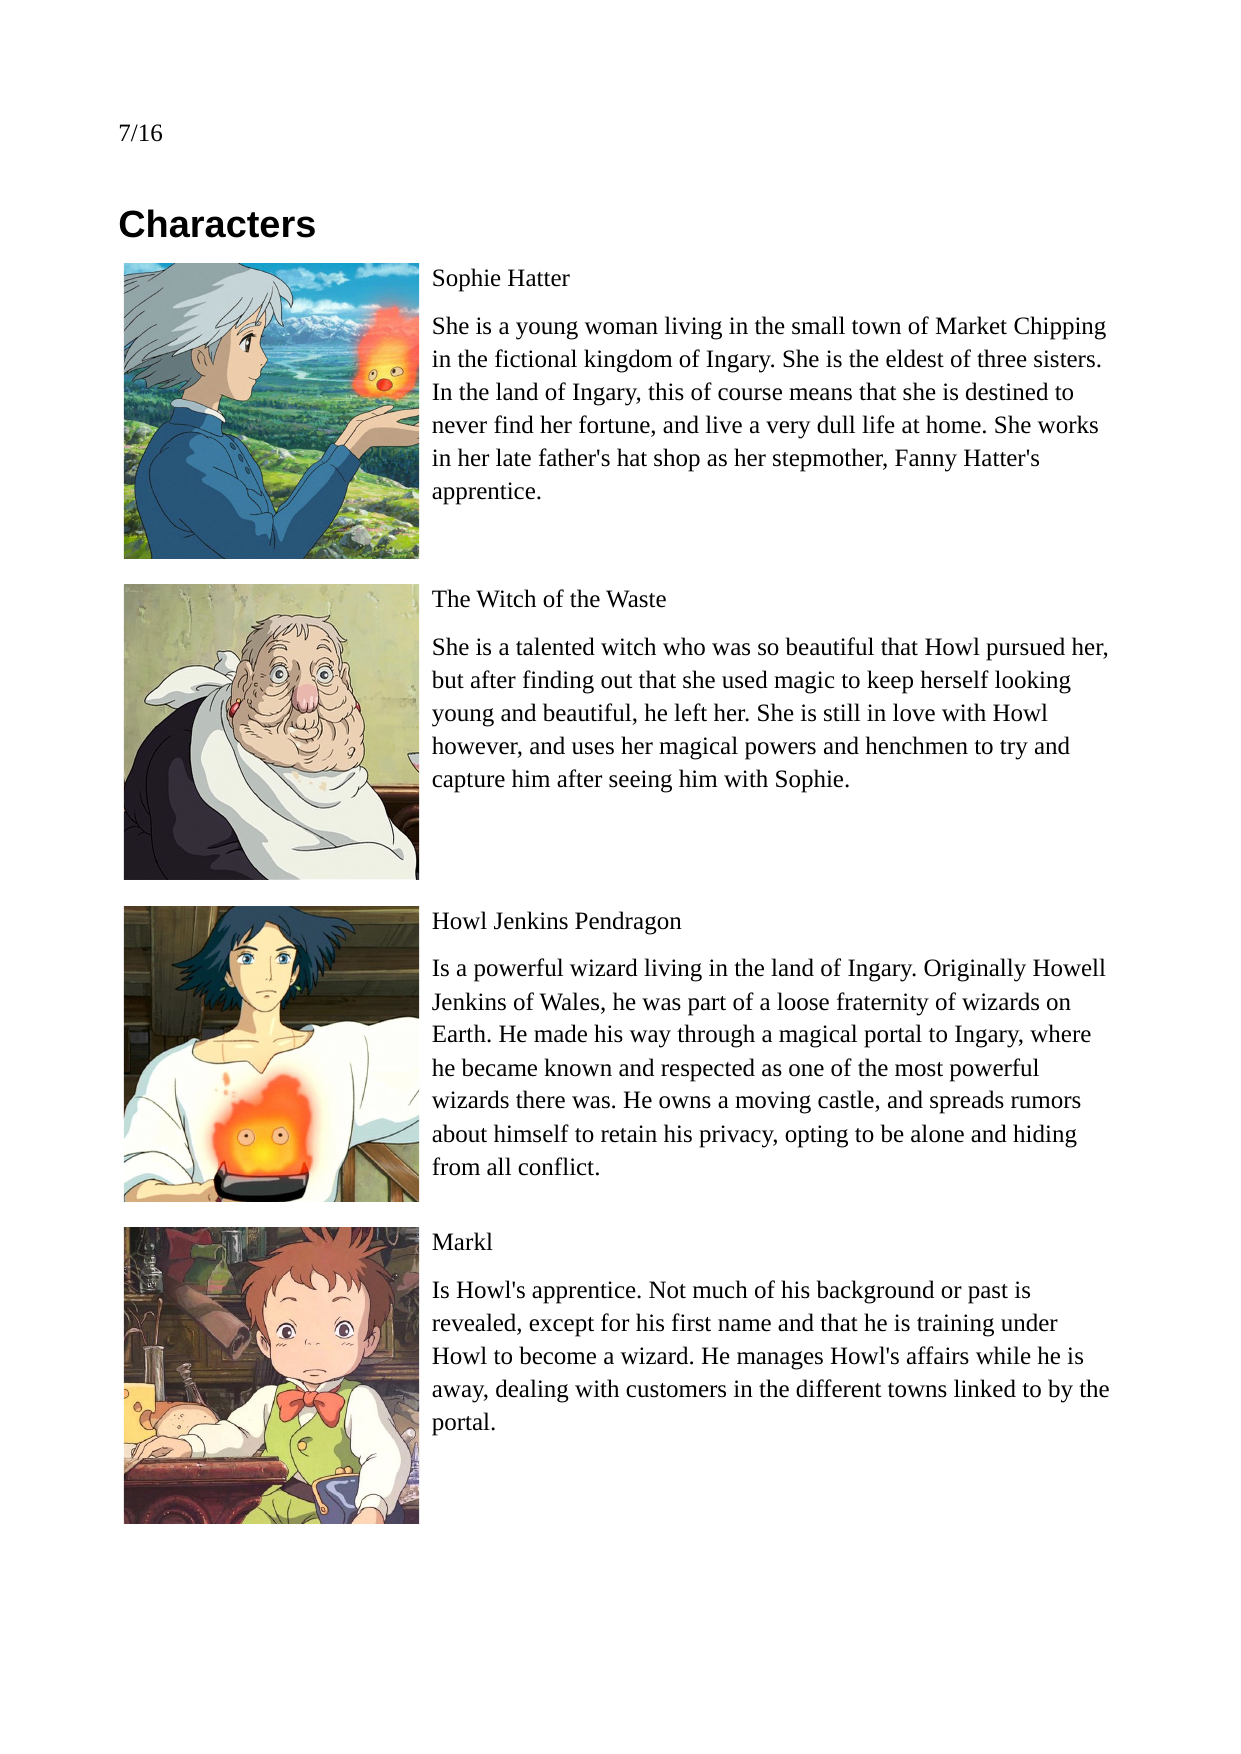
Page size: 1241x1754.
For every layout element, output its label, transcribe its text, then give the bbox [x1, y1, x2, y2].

table_cell Howl Jenkins Pendragon Is a powerful wizard living in the land of Ingary. Originally Howell Jenkins of Wales, he was part of a loose fraternity of wizards on Earth. He made his way through a magical portal to Ingary, where he became known and respected as one of the most powerful wizards there was. He owns a moving castle, and spreads rumors about himself to retain his privacy, opting to be alone and hiding from all conflict. [426, 900, 1123, 1222]
subtitle Characters [118, 201, 1122, 245]
table_cell The Witch of the Waste She is a talented witch who was so beautiful that Howl pursued her, but after finding out that she used magic to keep herself looking young and beautiful, he left her. She is still in love with Howl however, and uses her magical powers and henchmen to try and capture him after seeing him with Sophie. [426, 579, 1123, 900]
picture [123, 263, 420, 559]
table_header Sophie Hatter She is a young woman living in the small town of Market Chipping in the fictional kingdom of Ingary. She is the eldest of three sisters. In the land of Ingary, this of course means that she is destined to never find her fortune, and live a very dull life at home. She works in her late father's hat shop as her stepmother, Fanny Hatter's apprentice. [426, 258, 1123, 579]
table_cell [118, 900, 426, 1222]
picture [123, 906, 420, 1202]
picture [123, 1227, 420, 1524]
table_cell [118, 579, 426, 900]
table_cell Markl Is Howl's apprentice. Not much of his background or past is revealed, except for his first name and that he is training under Howl to become a wizard. He manages Howl's affairs while he is away, dealing with customers in the different towns linked to by the portal. [426, 1222, 1123, 1543]
picture [123, 584, 420, 880]
table_cell [118, 1222, 426, 1543]
table_header [118, 258, 426, 579]
